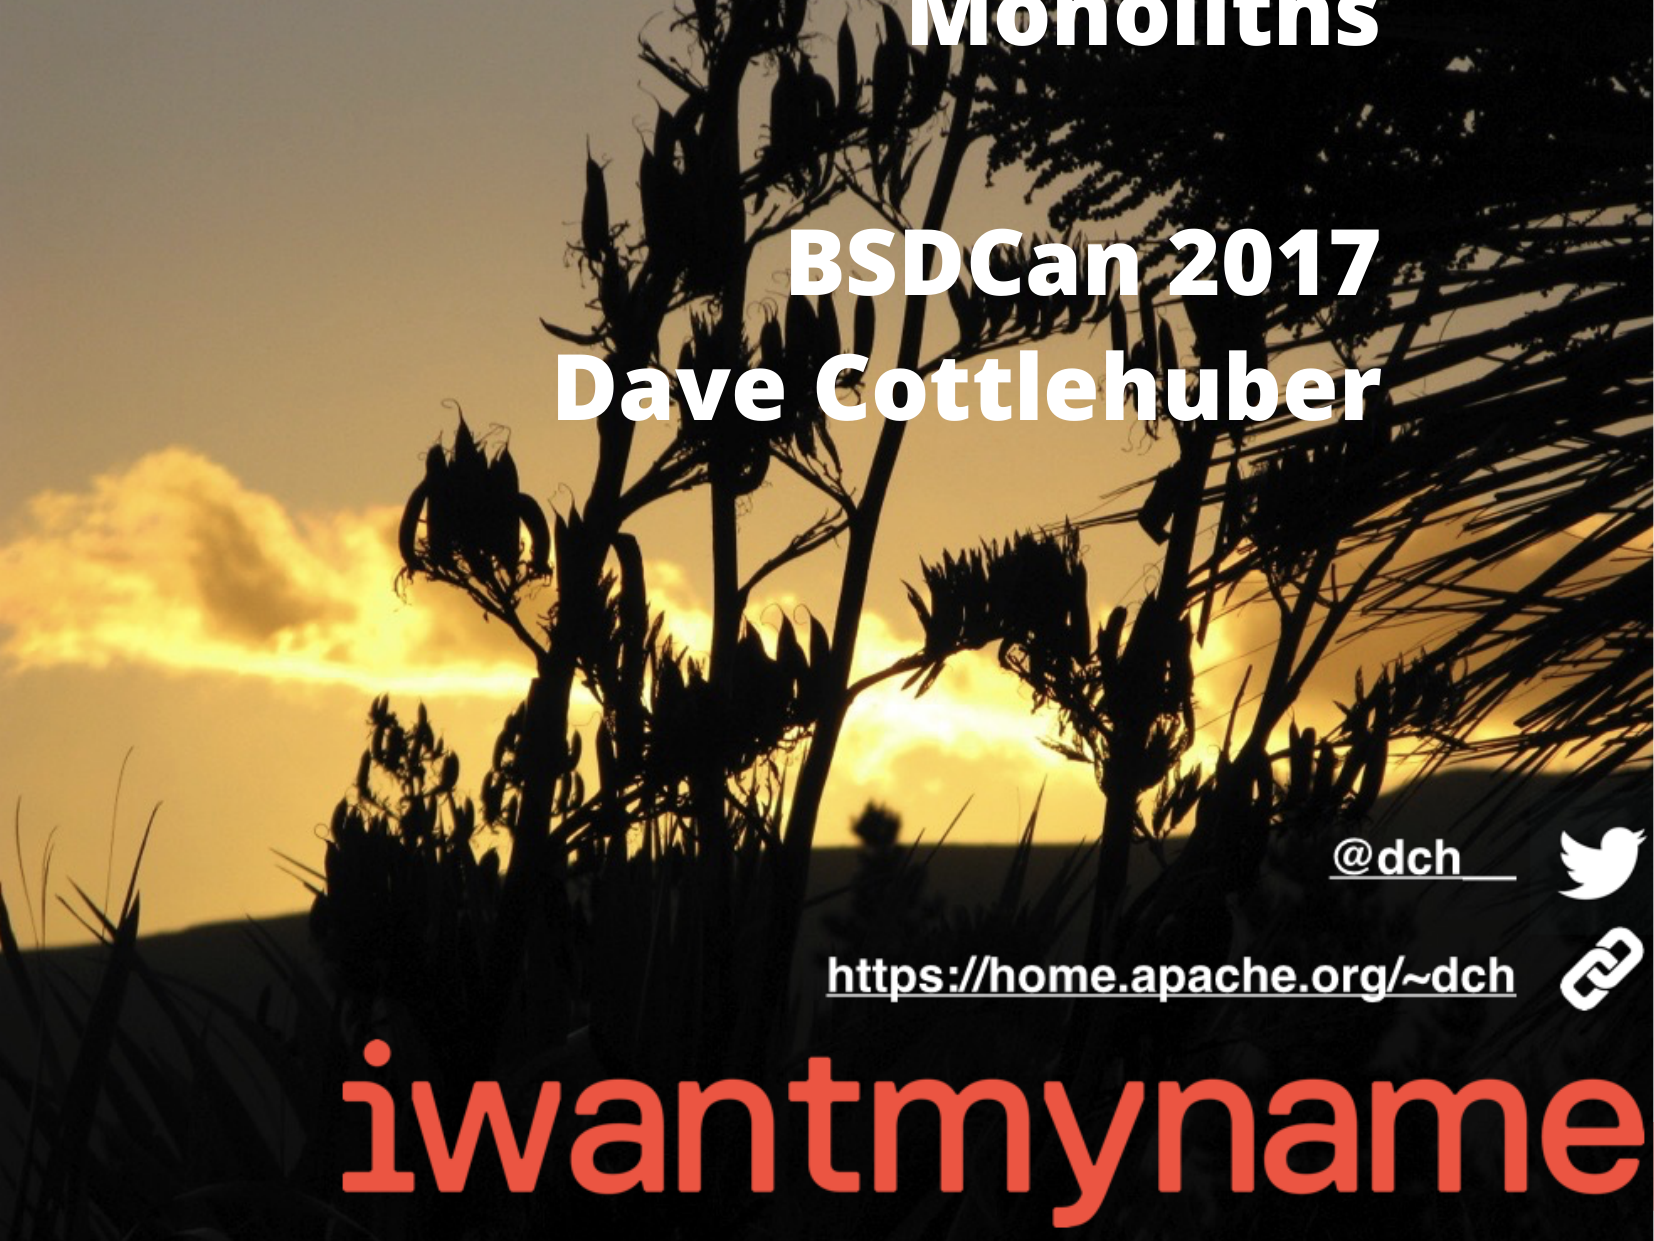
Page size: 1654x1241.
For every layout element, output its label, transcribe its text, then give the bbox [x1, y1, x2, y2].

title From Microservices to Monoliths BSDCan 2017 Dave Cottlehuber [339, 0, 1654, 448]
picture [0, 0, 1654, 1241]
